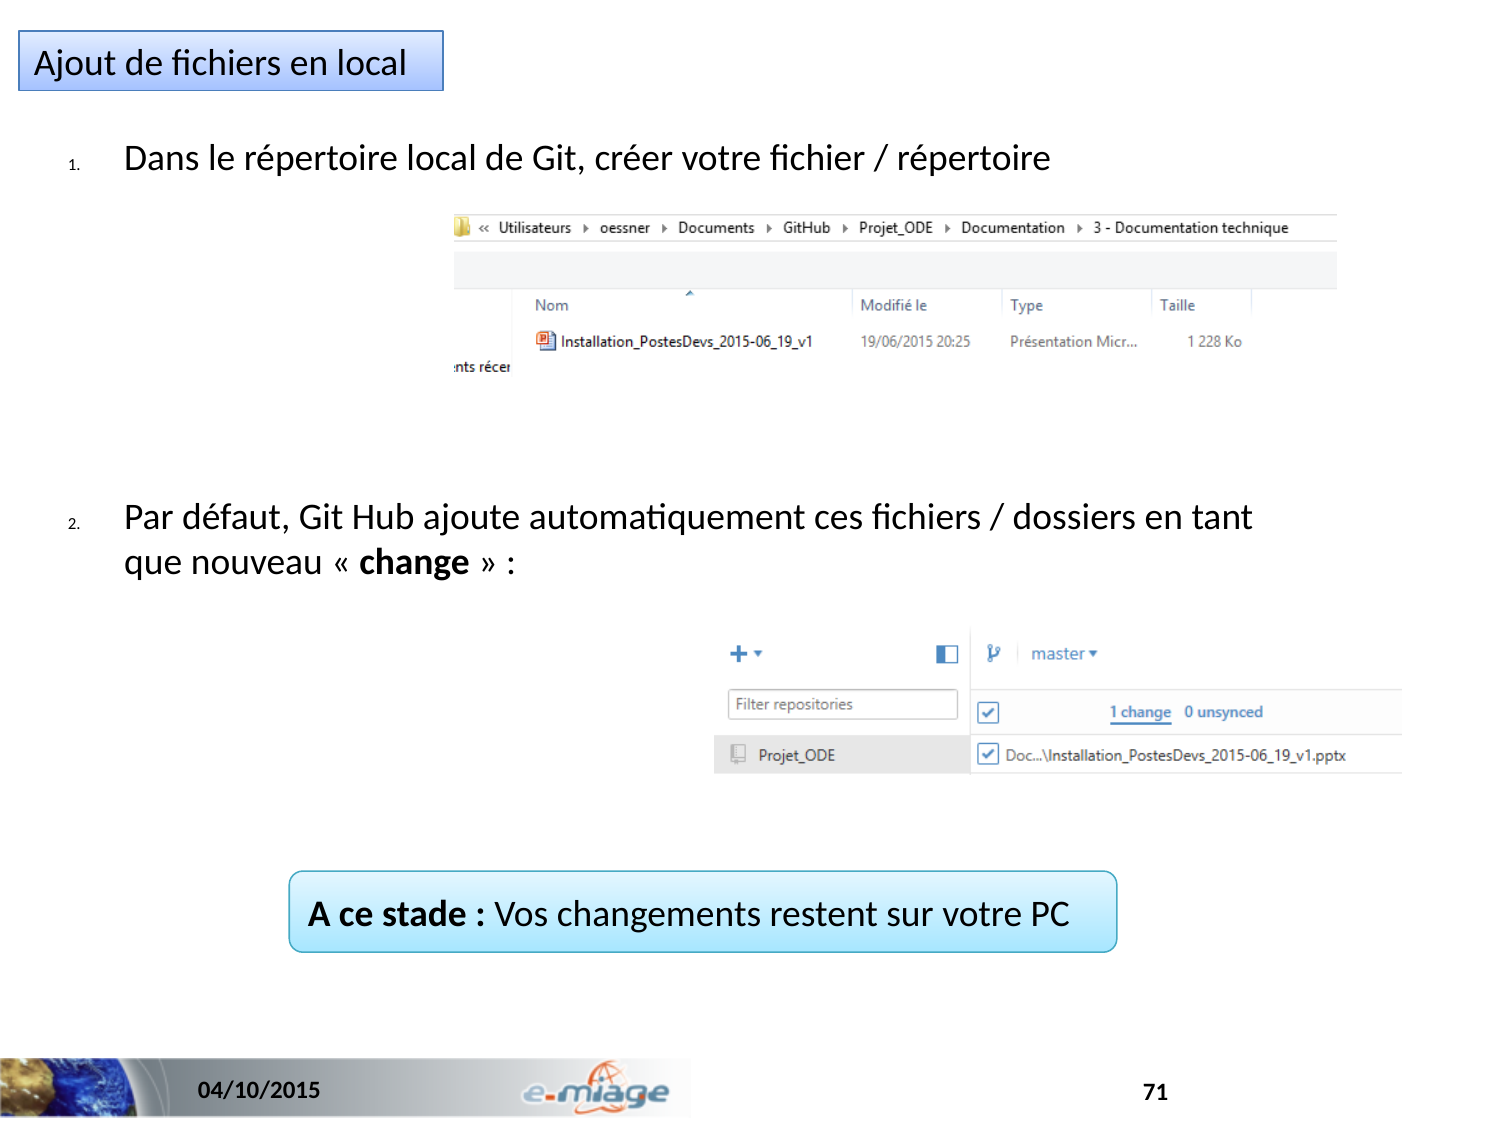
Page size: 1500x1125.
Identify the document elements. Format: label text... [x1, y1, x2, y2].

text_box Dans le répertoire local de Git, créer votre fichier / répertoire Par défaut, Git Hub ajoute automatiquement ces fichiers / dossiers en tant que nouveau « change » : [53, 125, 1317, 897]
text_box A ce stade : Vos changements restent sur votre PC [289, 871, 1117, 953]
picture [454, 208, 1337, 377]
picture [0, 1058, 691, 1118]
text_box Ajout de fichiers en local [18, 30, 443, 91]
picture [714, 625, 1402, 775]
